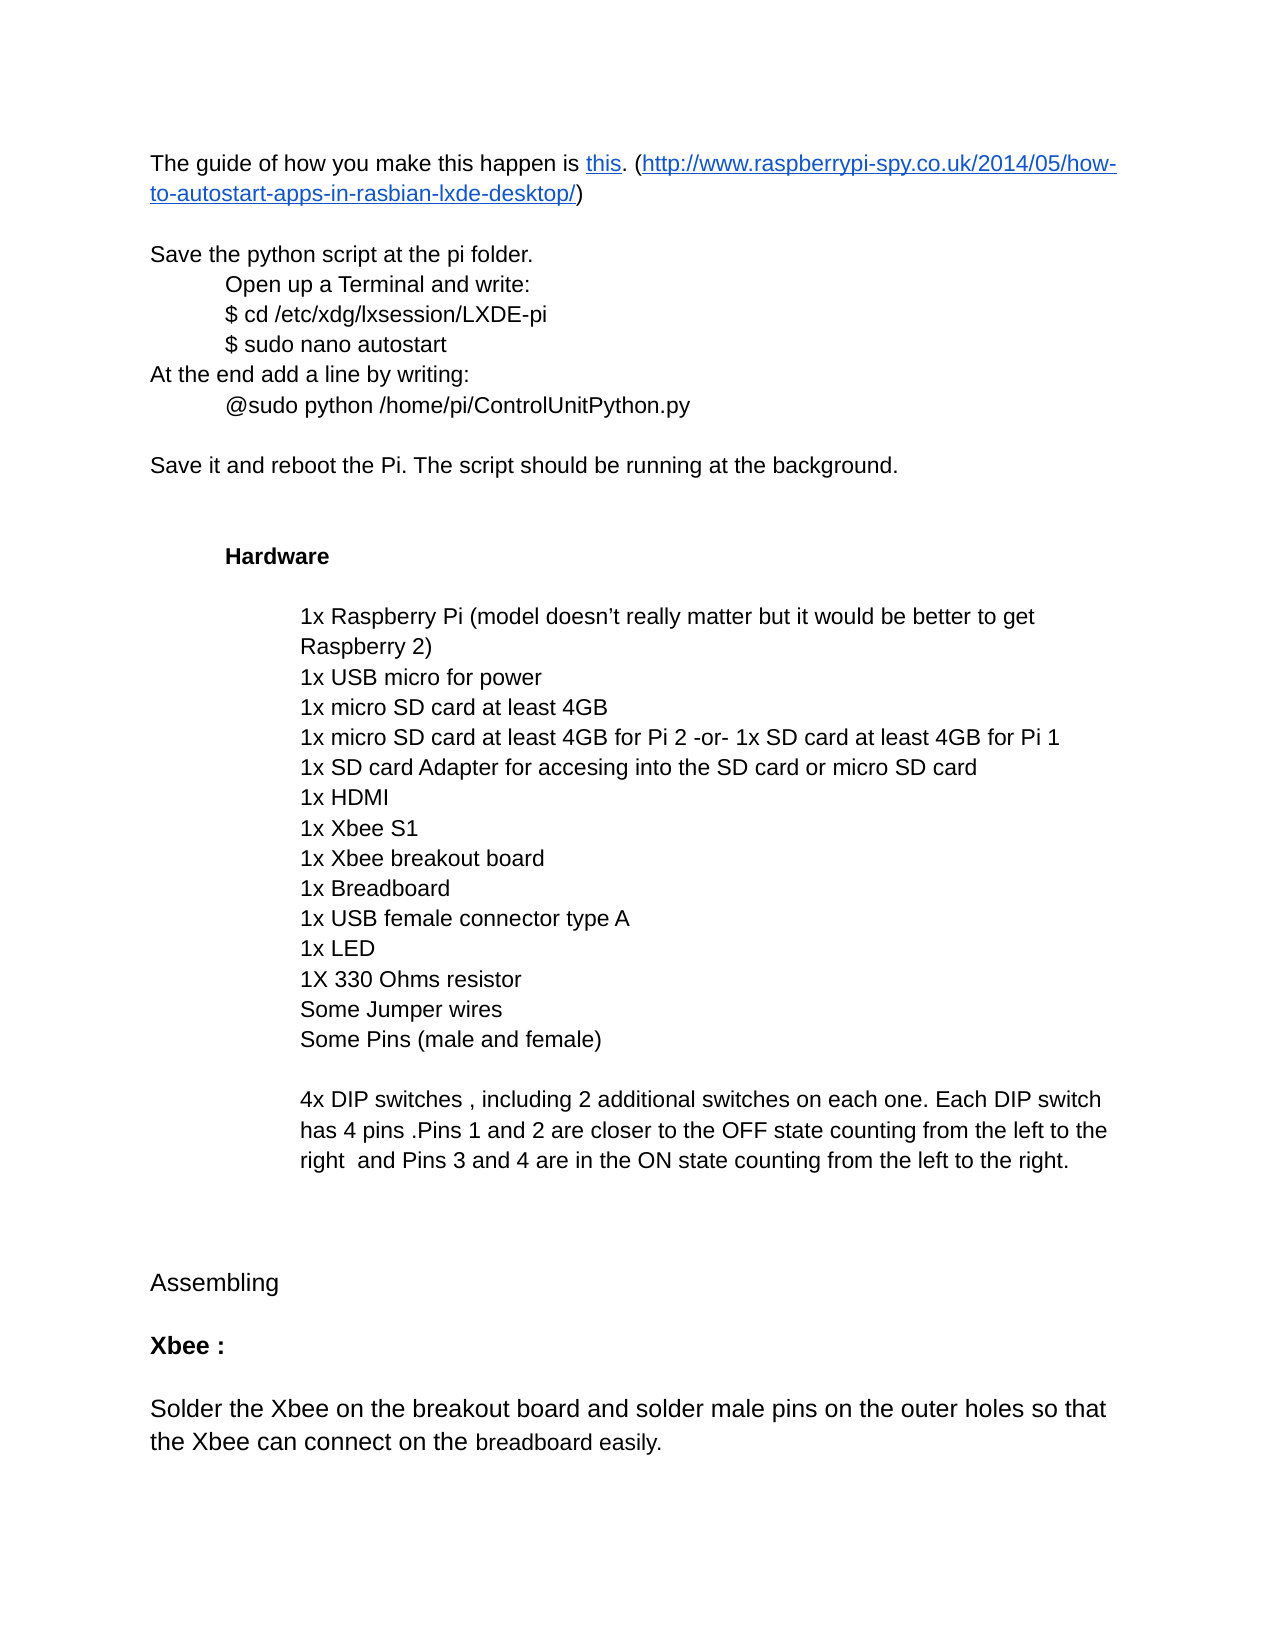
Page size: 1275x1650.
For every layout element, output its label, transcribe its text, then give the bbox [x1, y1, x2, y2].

text Solder the Xbee on the breakout board and solder male pins on the outer holes so that the Xbee can connect on the breadboard easily. [150, 1394, 1125, 1456]
text 1x Breadboard [300, 875, 1125, 901]
text $ sudo nano autostart [150, 331, 1125, 358]
text Hardware [150, 543, 1125, 569]
text 1X 330 Ohms resistor [300, 966, 1125, 992]
text Open up a Terminal and write: [150, 271, 1125, 297]
text 1x micro SD card at least 4GB [300, 694, 1125, 720]
text At the end add a line by writing: [150, 361, 1125, 388]
text 1x SD card Adapter for accesing into the SD card or micro SD card [300, 754, 1125, 781]
text 1x HDMI [300, 784, 1125, 811]
text Assembling [150, 1268, 1125, 1296]
text 1x Raspberry Pi (model doesn’t really matter but it would be better to get Raspberry 2) [300, 603, 1125, 660]
text 1x Xbee breakout board [300, 845, 1125, 871]
text $ cd /etc/xdg/lxsession/LXDE-pi [150, 301, 1125, 327]
text @sudo python /home/pi/ControlUnitPython.py [150, 392, 1125, 418]
text The guide of how you make this happen is this. (http://www.raspberrypi-spy.co.uk/2014/05/how-to-autostart-apps-in-rasbian-lxde-desktop/) [150, 150, 1125, 207]
text Xbee : [150, 1331, 1125, 1360]
text 1x Xbee S1 [300, 814, 1125, 841]
text 1x LED [225, 935, 1125, 962]
text Some Jumper wires [300, 996, 1125, 1022]
text Some Pins (male and female) [300, 1026, 1125, 1052]
text 1x USB micro for power [300, 663, 1125, 690]
text 1x USB female connector type A [300, 905, 1125, 932]
text Save the python script at the pi folder. [150, 241, 1125, 267]
text 1x micro SD card at least 4GB for Pi 2 -or- 1x SD card at least 4GB for Pi 1 [300, 724, 1125, 750]
text 4x DIP switches , including 2 additional switches on each one. Each DIP switch has 4 pins .Pins 1 and 2 are closer to the OFF state counting from the left to the right and Pins 3 and 4 are in the ON state counting from the left to the right. [300, 1086, 1125, 1173]
text Save it and reboot the Pi. The script should be running at the background. [150, 452, 1125, 478]
